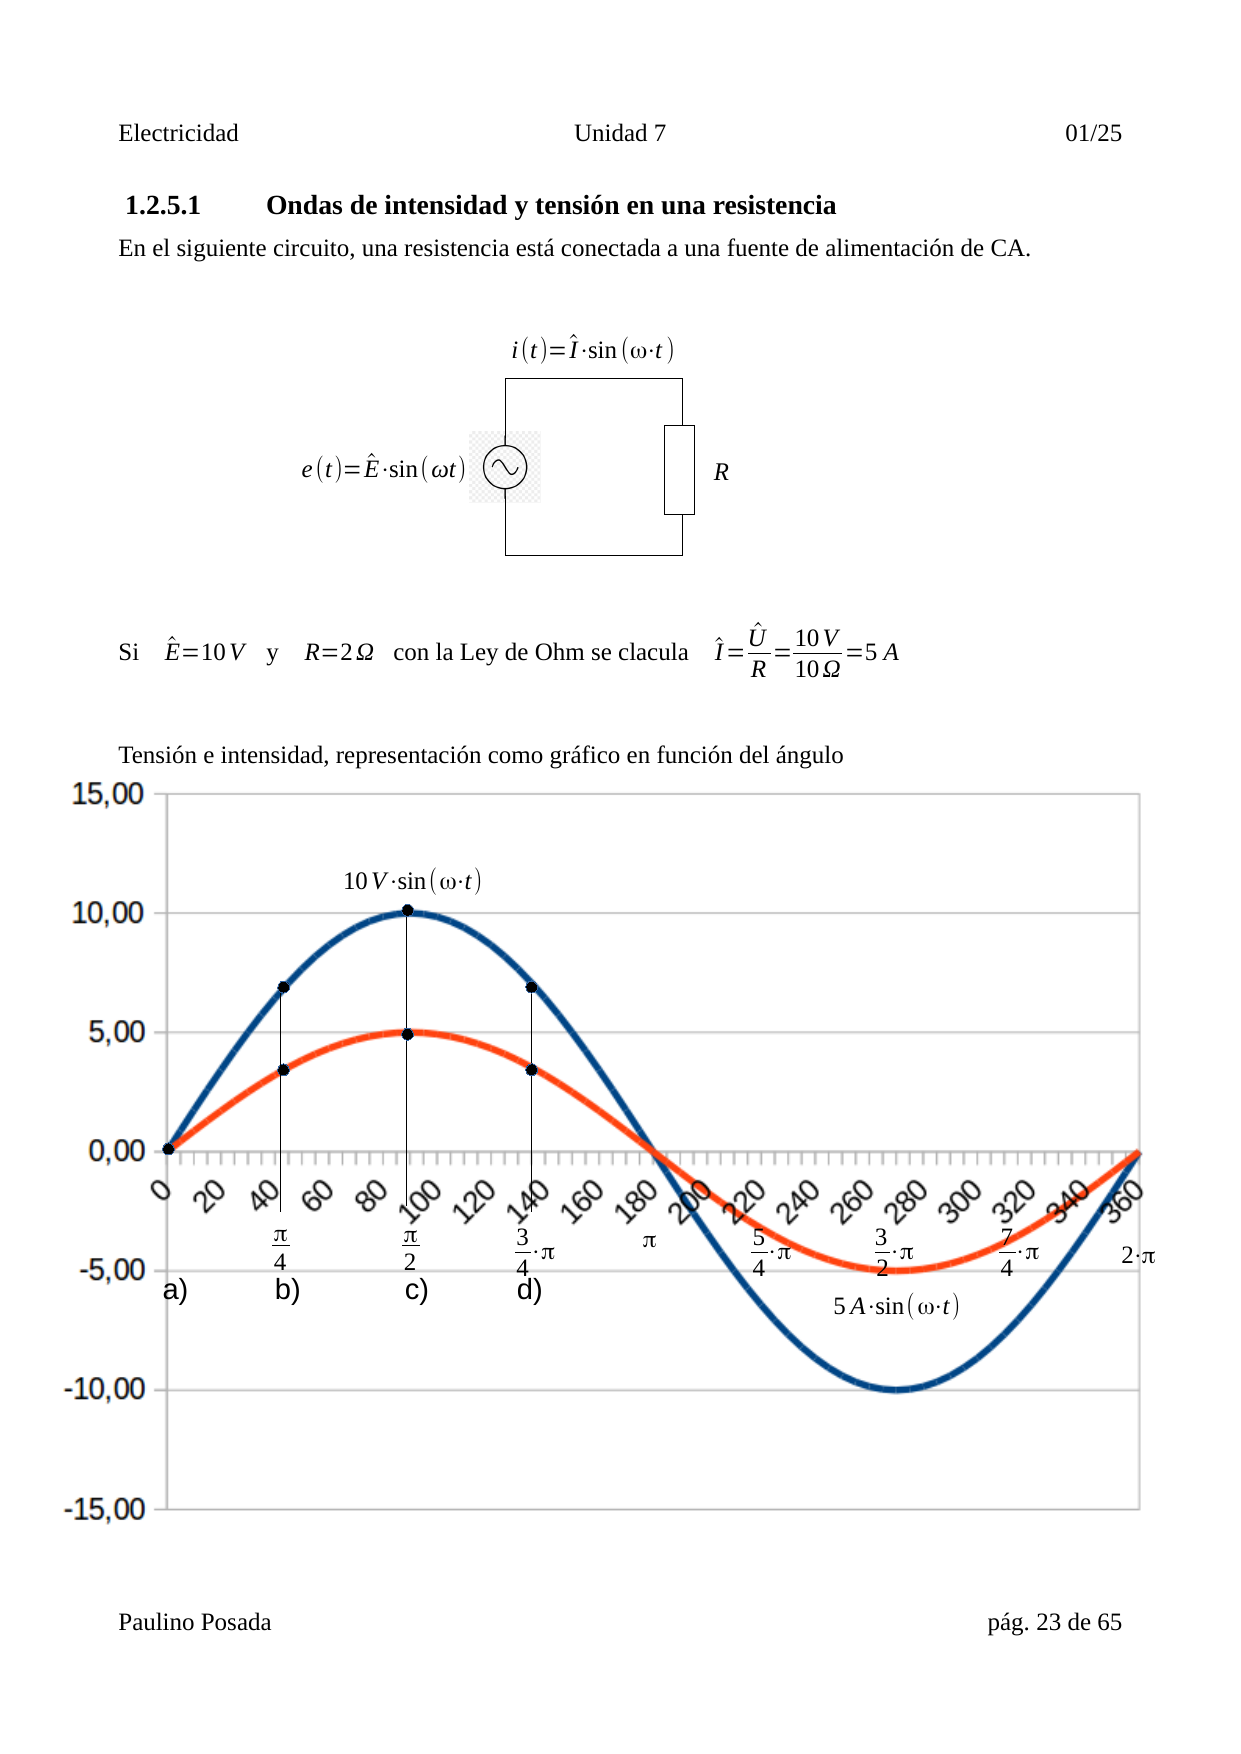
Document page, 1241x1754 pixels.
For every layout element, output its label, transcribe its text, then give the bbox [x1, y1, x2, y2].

text En el siguiente circuito, una resistencia está conectada a una fuente de alimentación de CA. [118, 233, 1122, 262]
subtitle Ondas de intensidad y tensión en una resistencia [118, 189, 1122, 221]
text Tensión e intensidad, representación como gráfico en función del ángulo [118, 741, 1122, 769]
text Si y con la Ley de Ohm se clacula [118, 621, 1122, 683]
picture [59, 770, 1169, 1531]
picture [469, 431, 541, 503]
